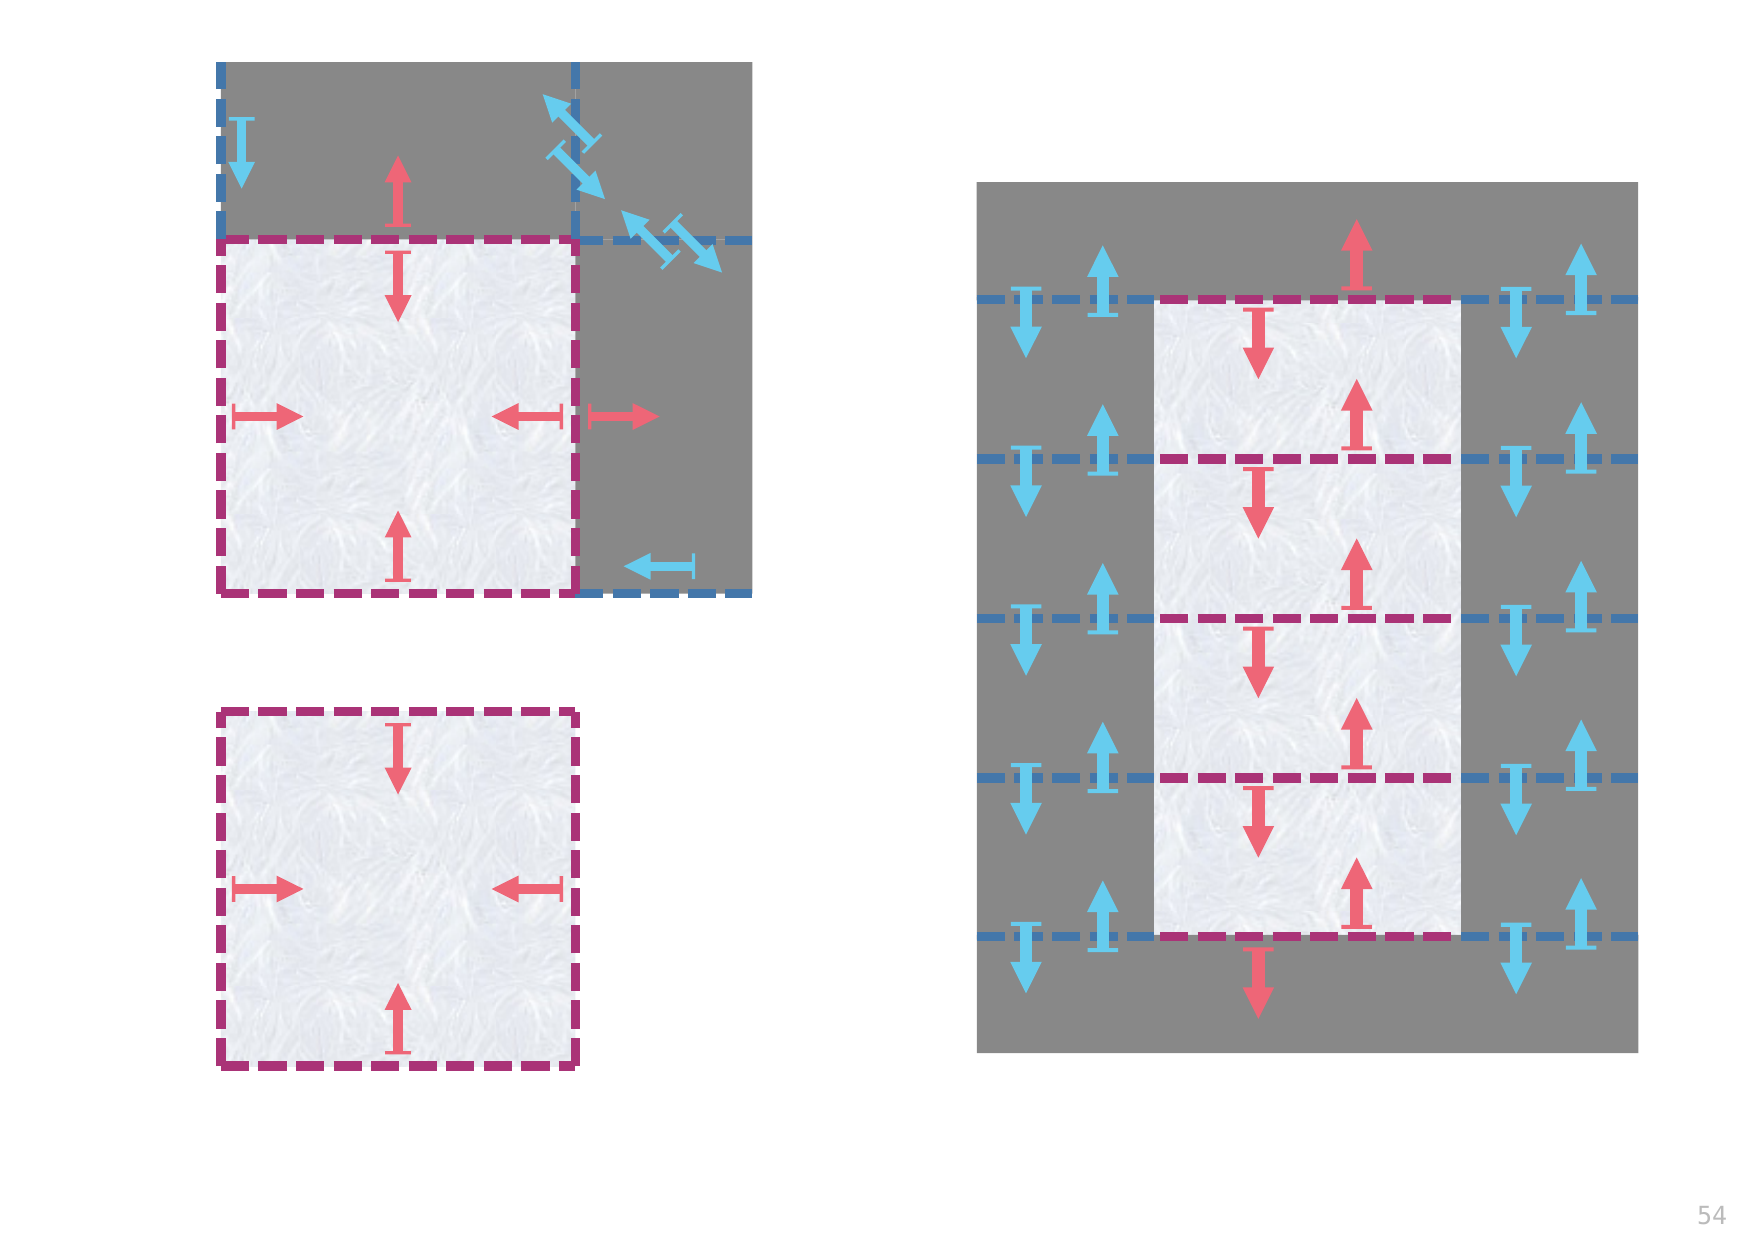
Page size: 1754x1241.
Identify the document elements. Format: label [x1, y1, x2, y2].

text_box [220, 62, 753, 594]
text_box [976, 182, 1639, 1054]
text_box [220, 711, 576, 1067]
